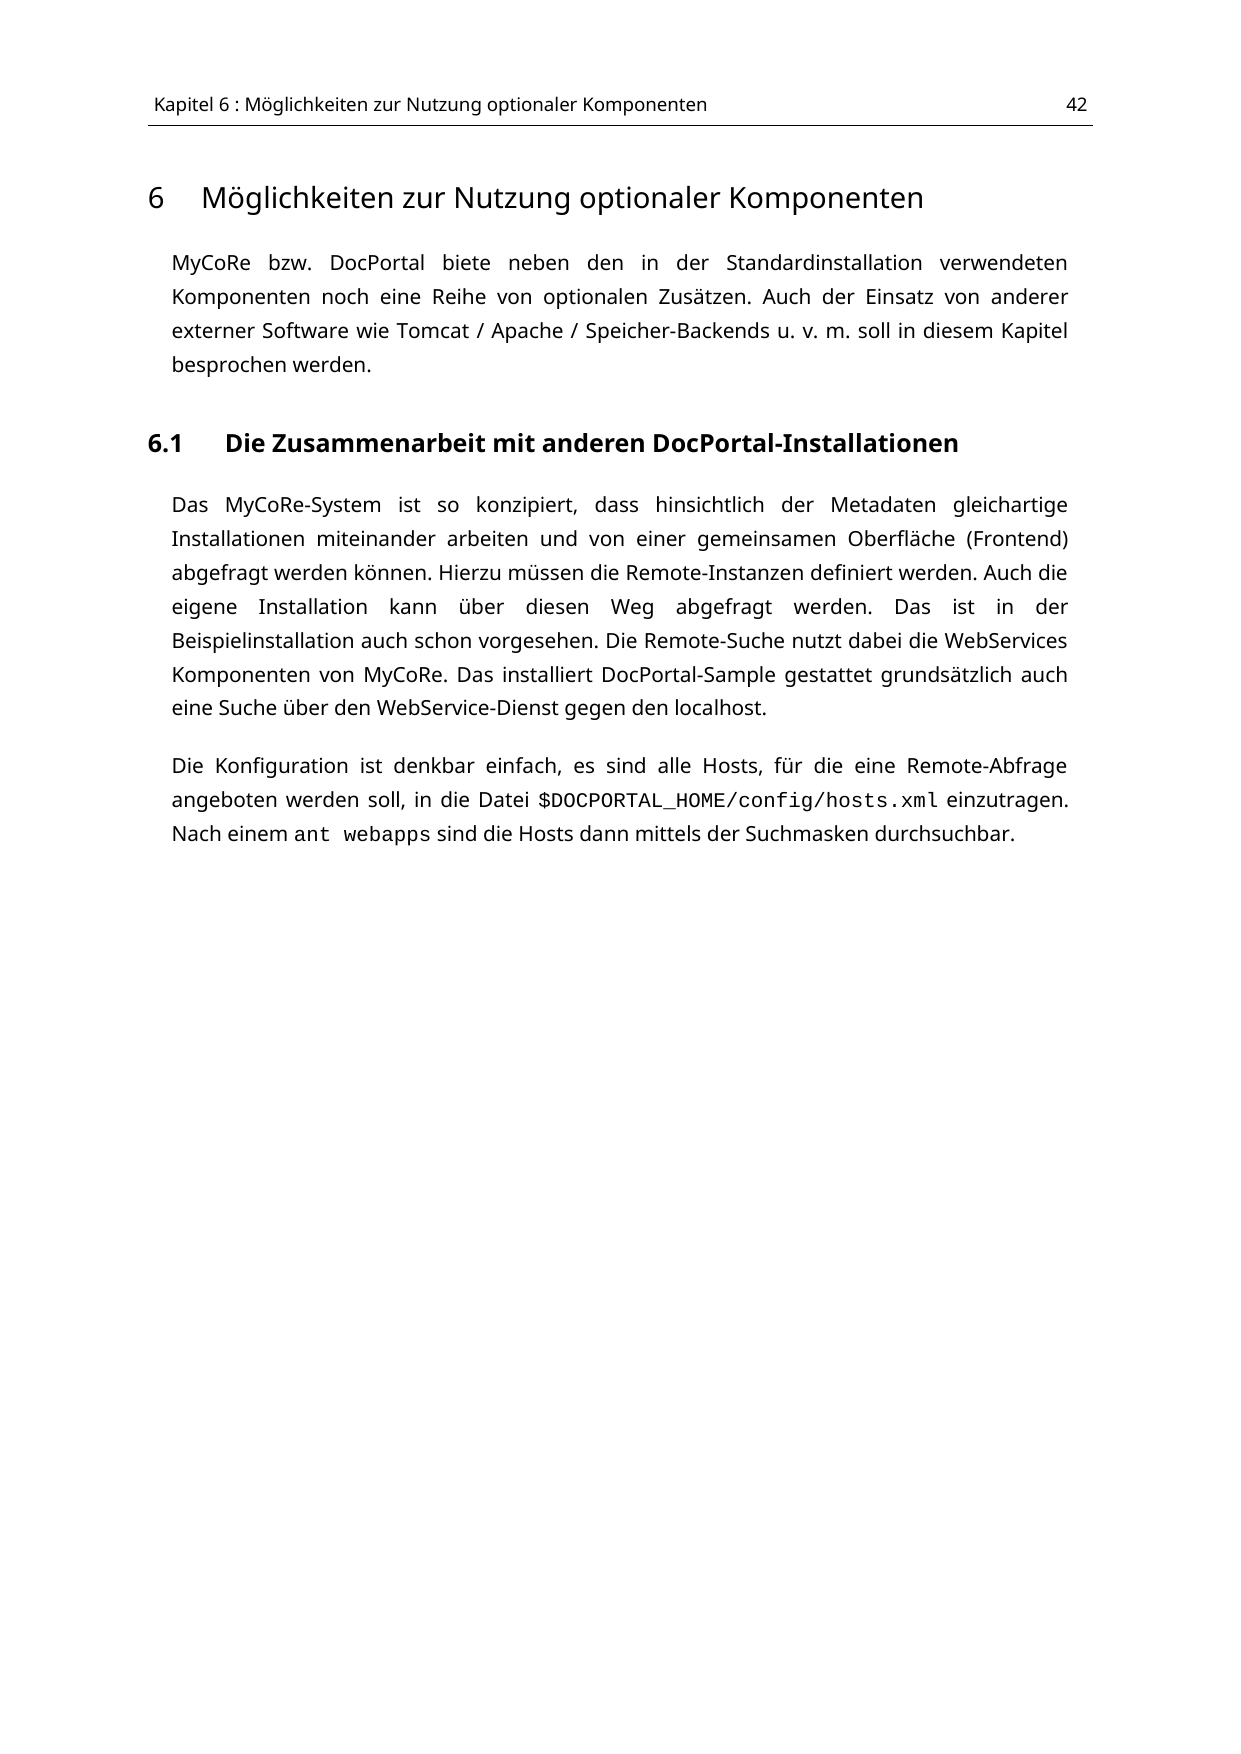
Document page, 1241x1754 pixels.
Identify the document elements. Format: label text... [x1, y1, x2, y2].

text Das MyCoRe-System ist so konzipiert, dass hinsichtlich der Metadaten gleichartige Installationen miteinander arbeiten und von einer gemeinsamen Oberfläche (Frontend) abgefragt werden können. Hierzu müssen die Remote-Instanzen definiert werden. Auch die eigene Installation kann über diesen Weg abgefragt werden. Das ist in der Beispielinstallation auch schon vorgesehen. Die Remote-Suche nutzt dabei die WebServices Komponenten von MyCoRe. Das installiert DocPortal-Sample gestattet grundsätzlich auch eine Suche über den WebService-Dienst gegen den localhost. [171, 490, 1069, 722]
text MyCoRe bzw. DocPortal biete neben den in der Standardinstallation verwendeten Komponenten noch eine Reihe von optionalen Zusätzen. Auch der Einsatz von anderer externer Software wie Tomcat / Apache / Speicher-Backends u. v. m. soll in diesem Kapitel besprochen werden. [171, 248, 1069, 378]
subtitle Die Zusammenarbeit mit anderen DocPortal-Installationen [148, 426, 1092, 460]
text Die Konfiguration ist denkbar einfach, es sind alle Hosts, für die eine Remote-Abfrage angeboten werden soll, in die Datei $DOCPORTAL_HOME/config/hosts.xml einzutragen. Nach einem ant webapps sind die Hosts dann mittels der Suchmasken durchsuchbar. [171, 751, 1069, 847]
subtitle Möglichkeiten zur Nutzung optionaler Komponenten [148, 177, 1092, 217]
